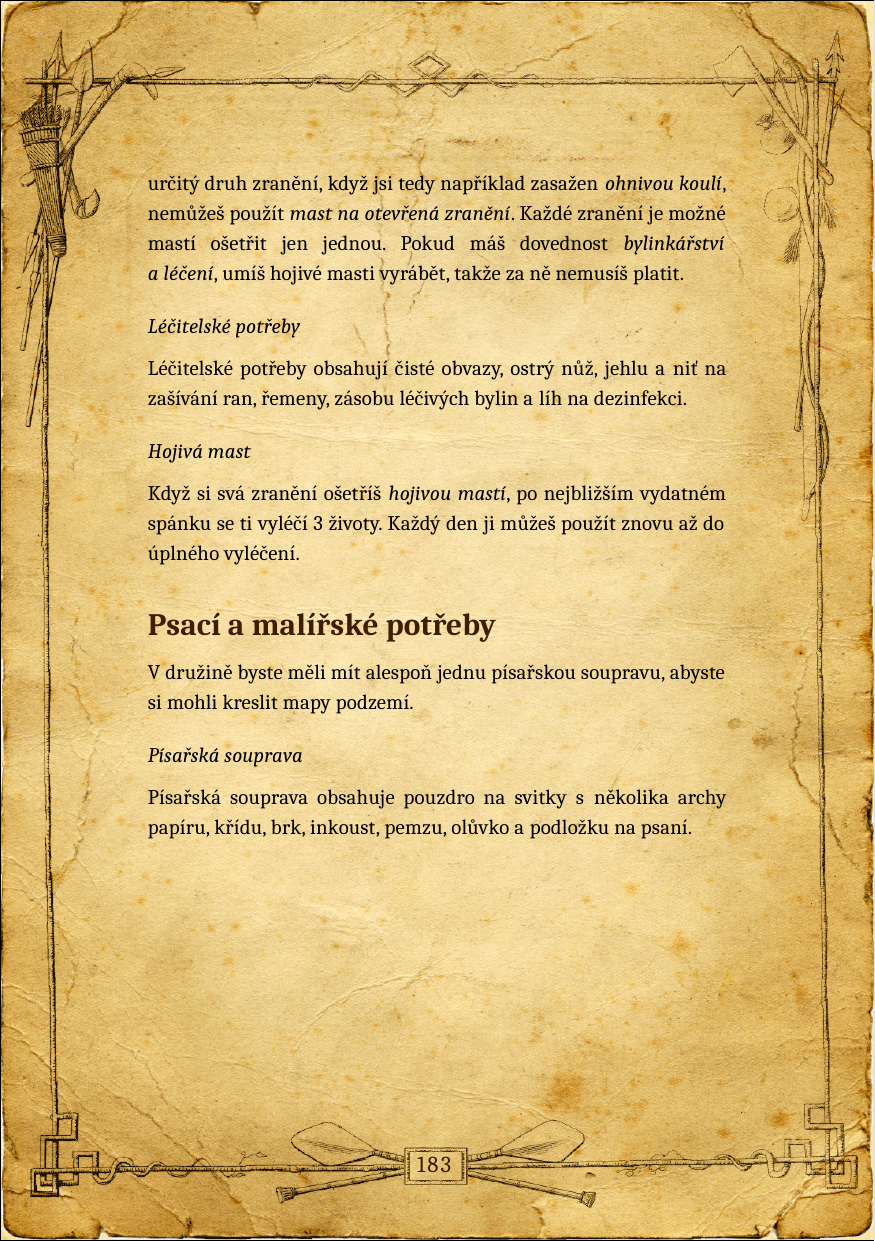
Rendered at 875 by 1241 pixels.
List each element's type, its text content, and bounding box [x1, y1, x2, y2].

text V⁠ družině byste měli mít alespoň jednu písařskou soupravu, abyste si mohli kreslit mapy podzemí. [148, 661, 726, 714]
text Léčitelské potřeby obsahují čisté obvazy, ostrý nůž, jehlu a⁠ niť na zašívání ran, řemeny, zásobu léčivých bylin a⁠ líh na dezinfekci. [148, 357, 726, 411]
text Léčitelské potřeby [148, 315, 726, 339]
picture [1, 1, 874, 1240]
text Hojivá mast [148, 440, 726, 464]
text určitý druh zranění, když jsi tedy například zasažen ohnivou koulí, nemůžeš použít mast na otevřená zranění. Každé zranění je možné mastí ošetřit jen jednou. Pokud máš dovednost bylinkářství a⁠ léčení, umíš hojivé masti vyrábět, takže za ně nemusíš platit. [148, 172, 726, 285]
text Písařská souprava [148, 744, 726, 768]
text Když si svá zranění ošetříš hojivou mastí, po nejbližším vydatném spánku se ti vyléčí 3 životy. Každý den ji můžeš použít znovu až do úplného vyléčení. [148, 482, 726, 566]
text Písařská souprava obsahuje pouzdro na svitky s⁠ několika archy papíru, křídu, brk, inkoust, pemzu, olůvko a⁠ podložku na psaní. [148, 786, 726, 839]
subtitle Psací a⁠ malířské potřeby [148, 607, 726, 643]
